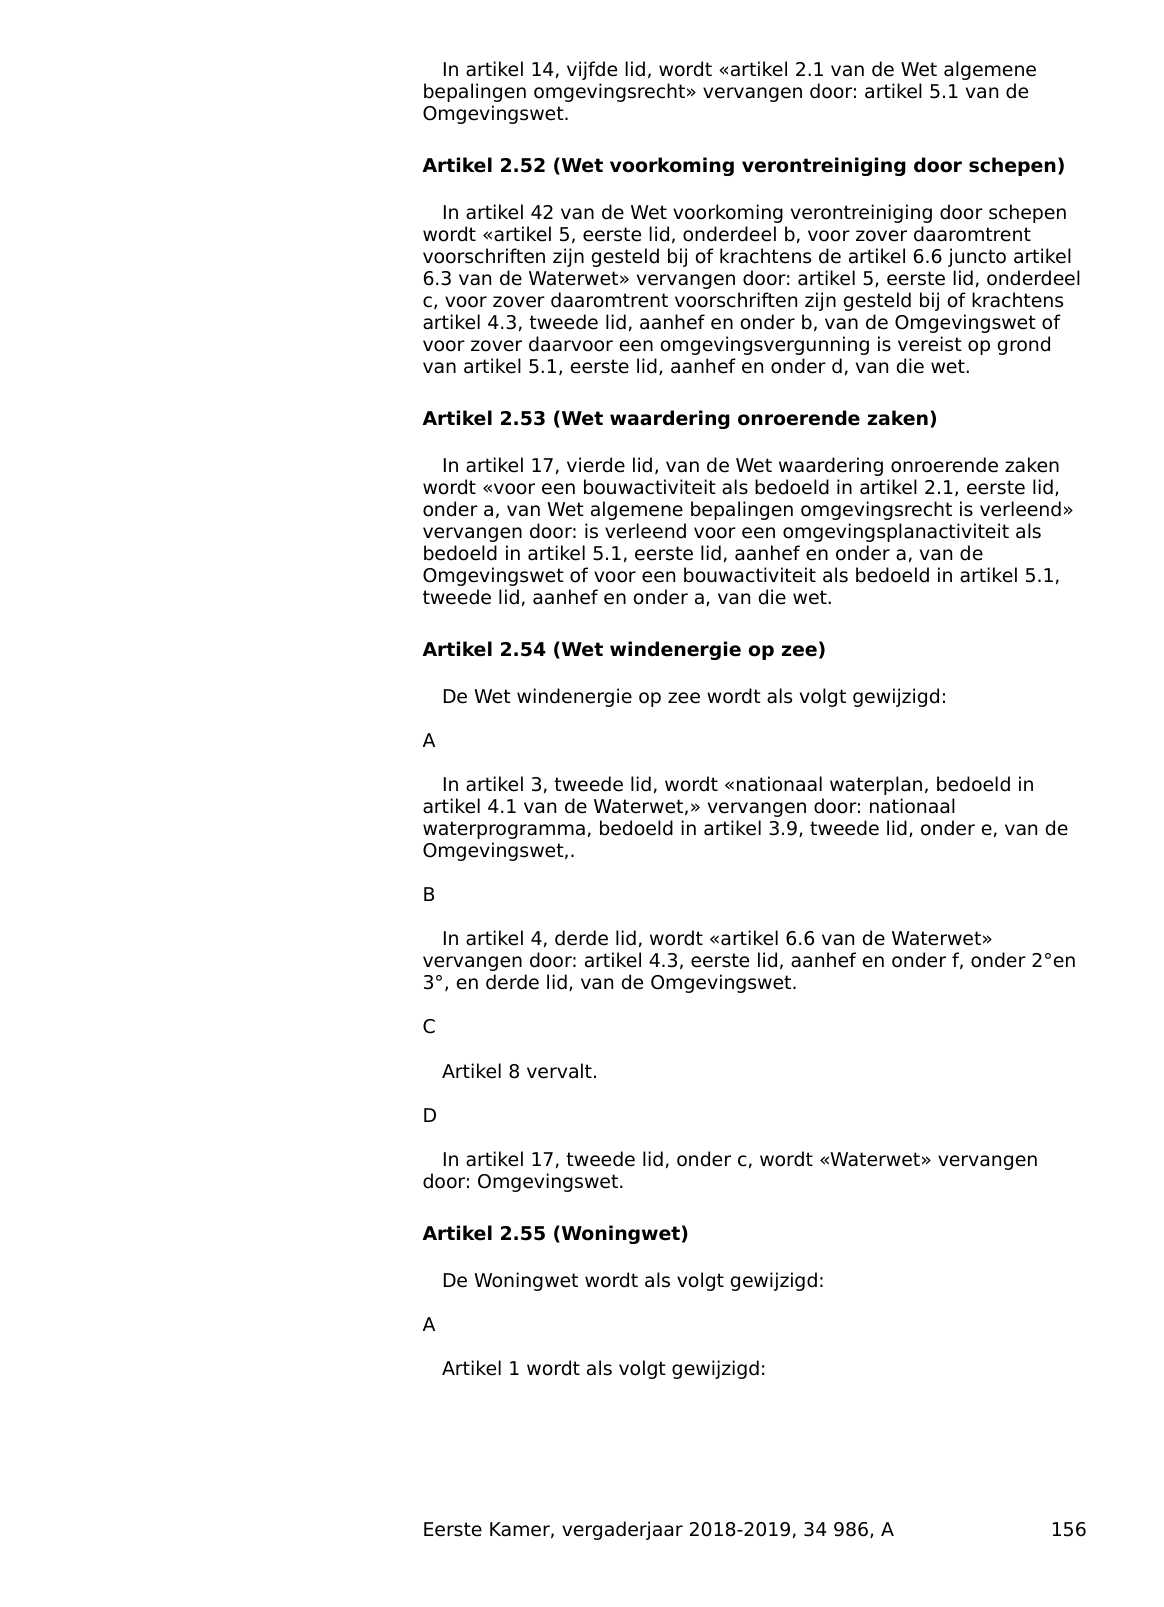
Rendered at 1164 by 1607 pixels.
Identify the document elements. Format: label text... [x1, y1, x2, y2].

subtitle Artikel 2.55 (Woningwet) [422, 1223, 1087, 1245]
subtitle Artikel 2.52 (Wet voorkoming verontreiniging door schepen) [422, 155, 1087, 177]
text De Woningwet wordt als volgt gewijzigd: [422, 1270, 1087, 1292]
text A [422, 1314, 1087, 1336]
text De Wet windenergie op zee wordt als volgt gewijzigd: [422, 686, 1087, 708]
text Artikel 1 wordt als volgt gewijzigd: [422, 1358, 1087, 1380]
text C [422, 1016, 1087, 1038]
subtitle Artikel 2.54 (Wet windenergie op zee) [422, 639, 1087, 661]
text In artikel 17, vierde lid, van de Wet waardering onroerende zaken wordt «voor een bouwactiviteit als bedoeld in artikel 2.1, eerste lid, onder a, van Wet algemene bepalingen omgevingsrecht is verleend» vervangen door: is verleend voor een omgevingsplanactiviteit als bedoeld in artikel 5.1, eerste lid, aanhef en onder a, van de Omgevingswet of voor een bouwactiviteit als bedoeld in artikel 5.1, tweede lid, aanhef en onder a, van die wet. [422, 455, 1087, 609]
subtitle Artikel 2.53 (Wet waardering onroerende zaken) [422, 408, 1087, 430]
text In artikel 3, tweede lid, wordt «nationaal waterplan, bedoeld in artikel 4.1 van de Waterwet,» vervangen door: nationaal waterprogramma, bedoeld in artikel 3.9, tweede lid, onder e, van de Omgevingswet,. [422, 774, 1087, 862]
text In artikel 42 van de Wet voorkoming verontreiniging door schepen wordt «artikel 5, eerste lid, onderdeel b, voor zover daaromtrent voorschriften zijn gesteld bij of krachtens de artikel 6.6 juncto artikel 6.3 van de Waterwet» vervangen door: artikel 5, eerste lid, onderdeel c, voor zover daaromtrent voorschriften zijn gesteld bij of krachtens artikel 4.3, tweede lid, aanhef en onder b, van de Omgevingswet of voor zover daarvoor een omgevingsvergunning is vereist op grond van artikel 5.1, eerste lid, aanhef en onder d, van die wet. [422, 202, 1087, 378]
text In artikel 14, vijfde lid, wordt «artikel 2.1 van de Wet algemene bepalingen omgevingsrecht» vervangen door: artikel 5.1 van de Omgevingswet. [422, 59, 1087, 125]
text In artikel 17, tweede lid, onder c, wordt «Waterwet» vervangen door: Omgevingswet. [422, 1149, 1087, 1193]
text D [422, 1105, 1087, 1127]
text A [422, 730, 1087, 752]
text B [422, 884, 1087, 906]
text Artikel 8 vervalt. [422, 1061, 1087, 1082]
text In artikel 4, derde lid, wordt «artikel 6.6 van de Waterwet» vervangen door: artikel 4.3, eerste lid, aanhef en onder f, onder 2°en 3°, en derde lid, van de Omgevingswet. [422, 928, 1087, 994]
